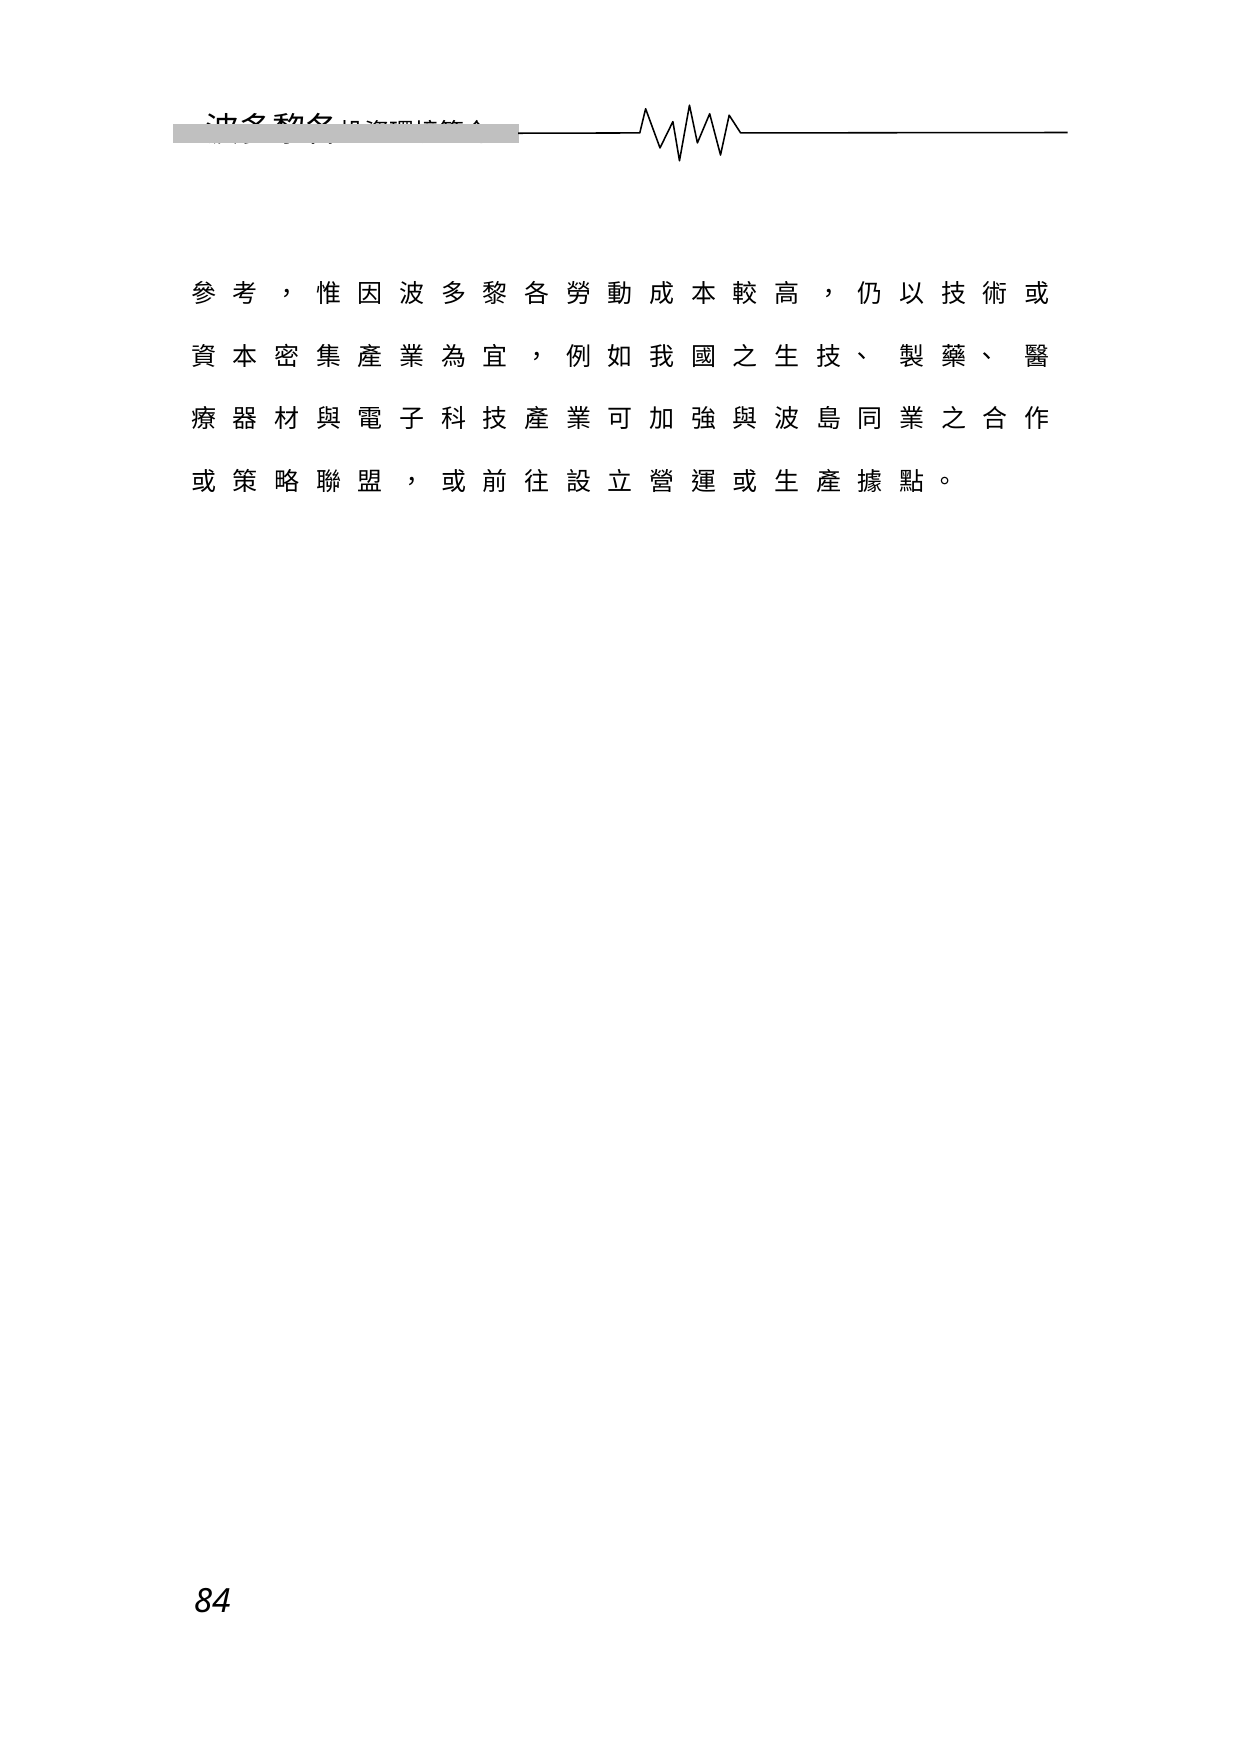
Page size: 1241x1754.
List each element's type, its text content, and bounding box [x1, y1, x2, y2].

text 參考，惟因波多黎各勞動成本較高，仍以技術或資本密集產業為宜，例如我國之生技、製藥、醫療器材與電子科技產業可加強與波島同業之合作或策略聯盟，或前往設立營運或生產據點。 [183, 250, 1058, 500]
